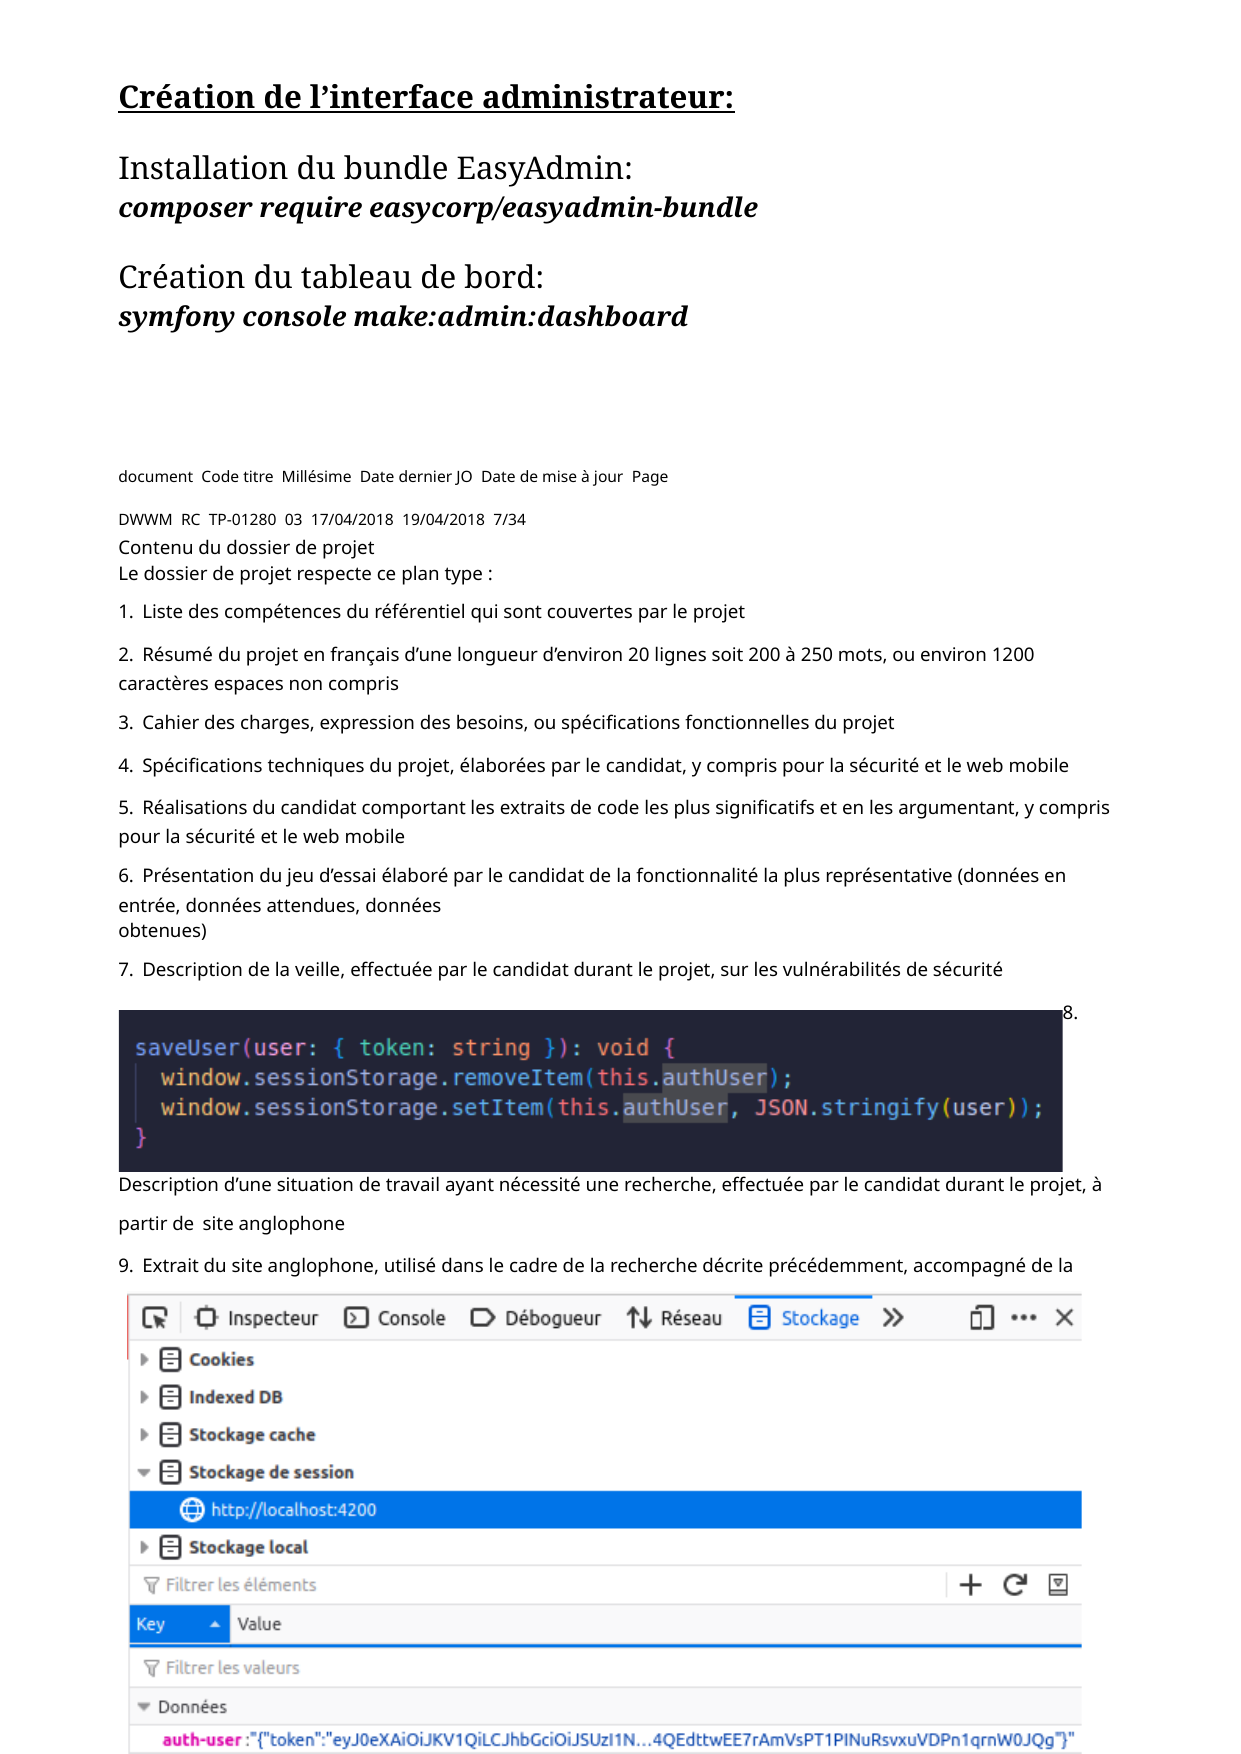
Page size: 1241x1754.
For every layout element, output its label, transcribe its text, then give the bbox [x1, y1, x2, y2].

text Création du tableau de bord: [118, 254, 1122, 297]
picture [118, 1010, 1063, 1172]
text composer require easycorp/easyadmin-bundle [118, 189, 1122, 226]
text symfony console make:admin:dashboard [118, 297, 1122, 334]
text Installation du bundle EasyAdmin: [118, 146, 1122, 189]
text document Code titre Millésime Date dernier JO Date de mise à jour Page DWWM RC TP-01280 03 17/04/2018 19/04/2018 7/34 Contenu du dossier de projet Le dossier de projet respecte ce plan type : 1. Liste des compétences du référentiel qui sont couvertes par le projet 2. Résumé du projet en français d’une longueur d’environ 20 lignes soit 200 à 250 mots, ou environ 1200 caractères espaces non compris 3. Cahier des charges, expression des besoins, ou spécifications fonctionnelles du projet 4. Spécifications techniques du projet, élaborées par le candidat, y compris pour la sécurité et le web mobile 5. Réalisations du candidat comportant les extraits de code les plus significatifs et en les argumentant, y compris pour la sécurité et le web mobile 6. Présentation du jeu d’essai élaboré par le candidat de la fonctionnalité la plus représentative (données en entrée, données attendues, données obtenues) 7. Description de la veille, effectuée par le candidat durant le projet, sur les vulnérabilités de sécurité 8. Description d’une situation de travail ayant nécessité une recherche, effectuée par le candidat durant le projet, à partir de site anglophone 9. Extrait du site anglophone, utilisé dans le cadre de la recherche décrite précédemment, accompagné de la [118, 449, 1122, 1282]
text Création de l’interface administrateur: [118, 75, 1122, 118]
picture [127, 1291, 1082, 1754]
